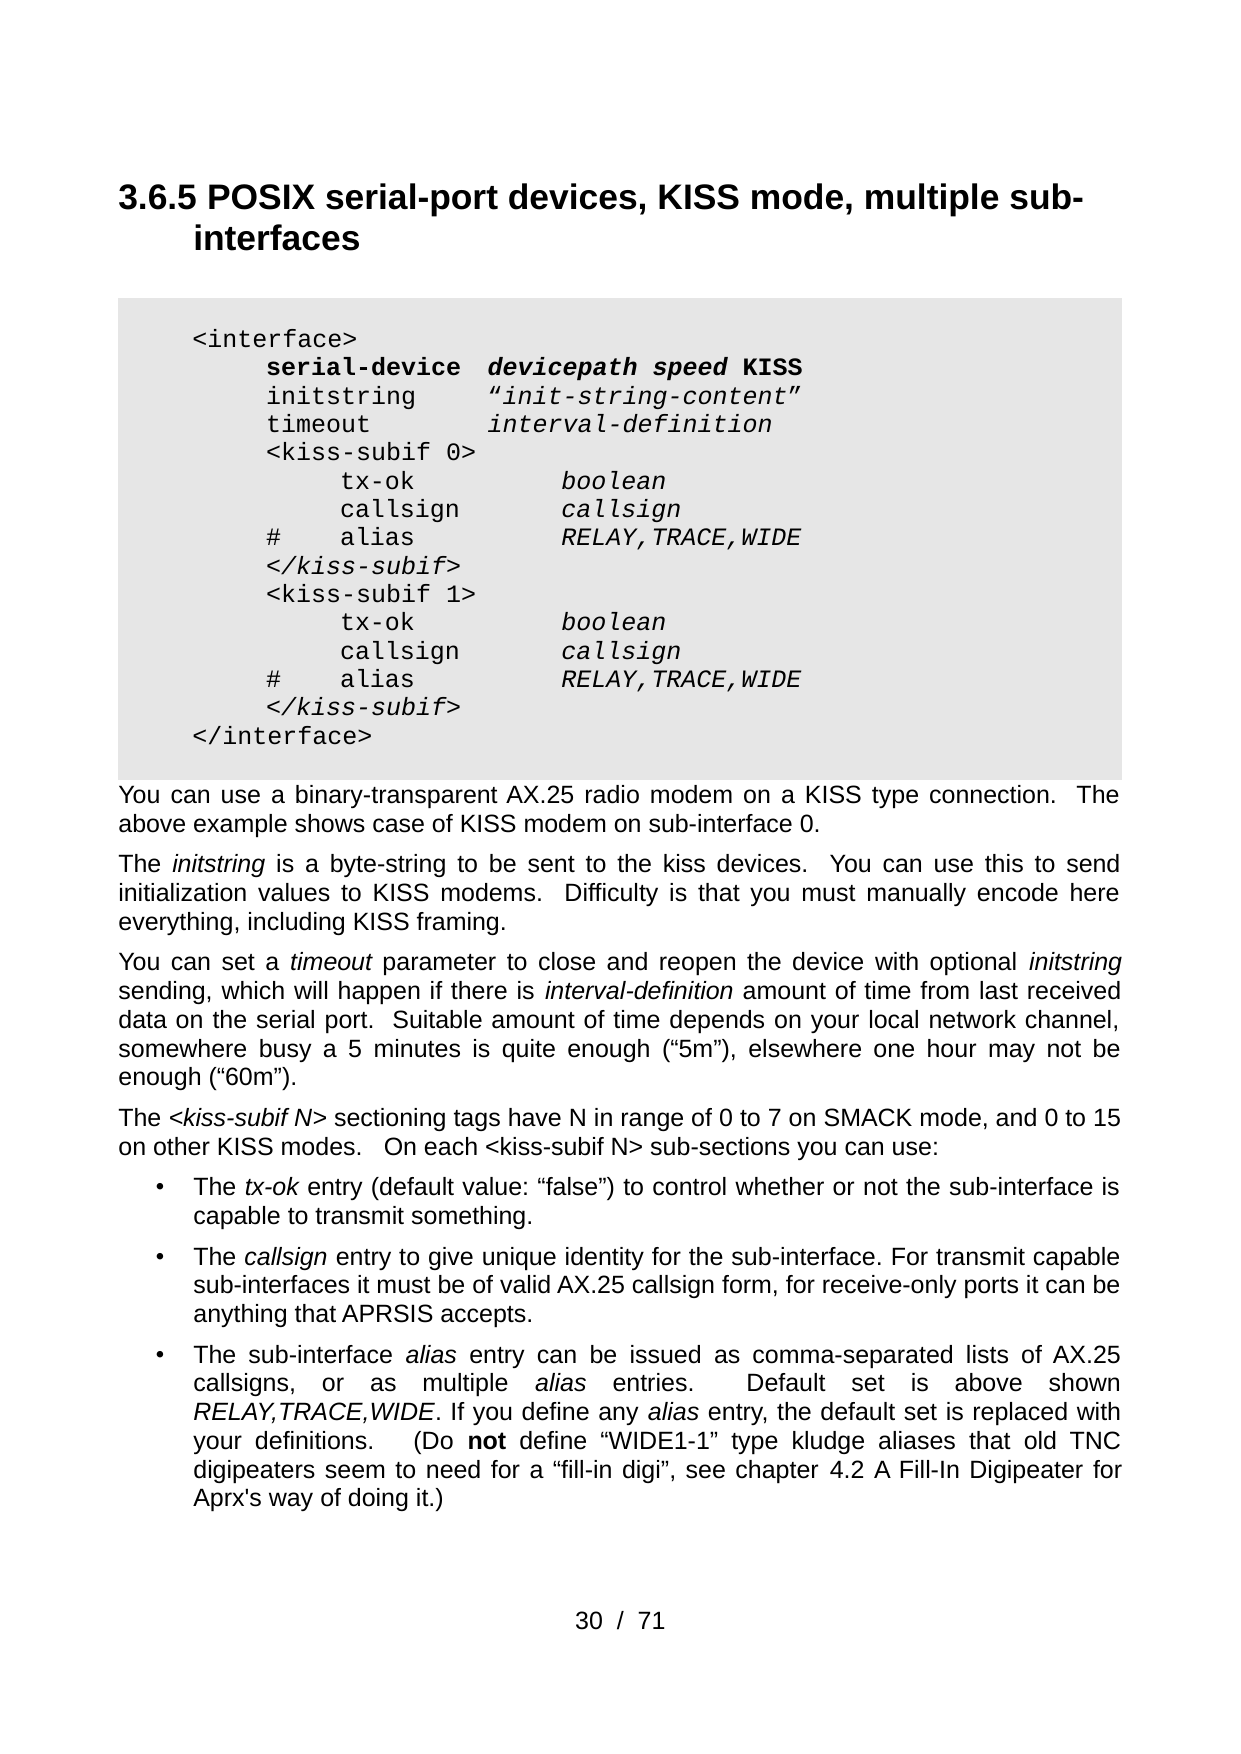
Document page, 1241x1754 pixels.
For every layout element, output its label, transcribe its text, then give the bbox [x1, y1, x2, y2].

text initstring “init-string-content” [118, 383, 1122, 412]
text # alias RELAY,TRACE,WIDE [118, 667, 1122, 695]
text </kiss-subif> [118, 695, 1122, 723]
list The tx-ok entry (default value: “false”) to control whether or not the sub-interface is capable to transmit something. [156, 1172, 1122, 1230]
text tx-ok boolean [118, 610, 1122, 638]
text </kiss-subif> [118, 553, 1122, 582]
text The initstring is a byte-string to be sent to the kiss devices. You can use this to send initialization values to KISS modems. Difficulty is that you must manually encode here everything, including KISS framing. [118, 849, 1122, 936]
text You can set a timeout parameter to close and reopen the device with optional initstring sending, which will happen if there is interval-definition amount of time from last received data on the serial port. Suitable amount of time depends on your local network channel, somewhere busy a 5 minutes is quite enough (“5m”), elsewhere one hour may not be enough (“60m”). [118, 947, 1122, 1091]
text <interface> [118, 327, 1122, 355]
text You can use a binary-transparent AX.25 radio modem on a KISS type connection. The above example shows case of KISS modem on sub-interface 0. [118, 780, 1122, 837]
text callsign callsign [118, 497, 1122, 525]
subtitle POSIX serial-port devices, KISS mode, multiple sub-interfaces [118, 176, 1122, 258]
text </interface> [118, 723, 1122, 752]
text serial-device devicepath speed KISS [118, 355, 1122, 383]
text The <kiss-subif N> sectioning tags have N in range of 0 to 7 on SMACK mode, and 0 to 15 on other KISS modes. On each <kiss-subif N> sub-sections you can use: [118, 1103, 1122, 1160]
text tx-ok boolean [118, 468, 1122, 497]
text callsign callsign [118, 638, 1122, 667]
list The sub-interface alias entry can be issued as comma-separated lists of AX.25 callsigns, or as multiple alias entries. Default set is above shown RELAY,TRACE,WIDE. If you define any alias entry, the default set is replaced with your definitions. (Do not define “WIDE1-1” type kludge aliases that old TNC digipeaters seem to need for a “fill-in digi”, see chapter 4.2 A Fill-In Digipeater for Aprx's way of doing it.) [156, 1339, 1122, 1512]
list The callsign entry to give unique identity for the sub-interface. For transmit capable sub-interfaces it must be of valid AX.25 callsign form, for receive-only ports it can be anything that APRSIS accepts. [156, 1241, 1122, 1328]
text <kiss-subif 0> [118, 440, 1122, 468]
text <kiss-subif 1> [118, 582, 1122, 610]
text timeout interval-definition [118, 412, 1122, 440]
text # alias RELAY,TRACE,WIDE [118, 525, 1122, 553]
